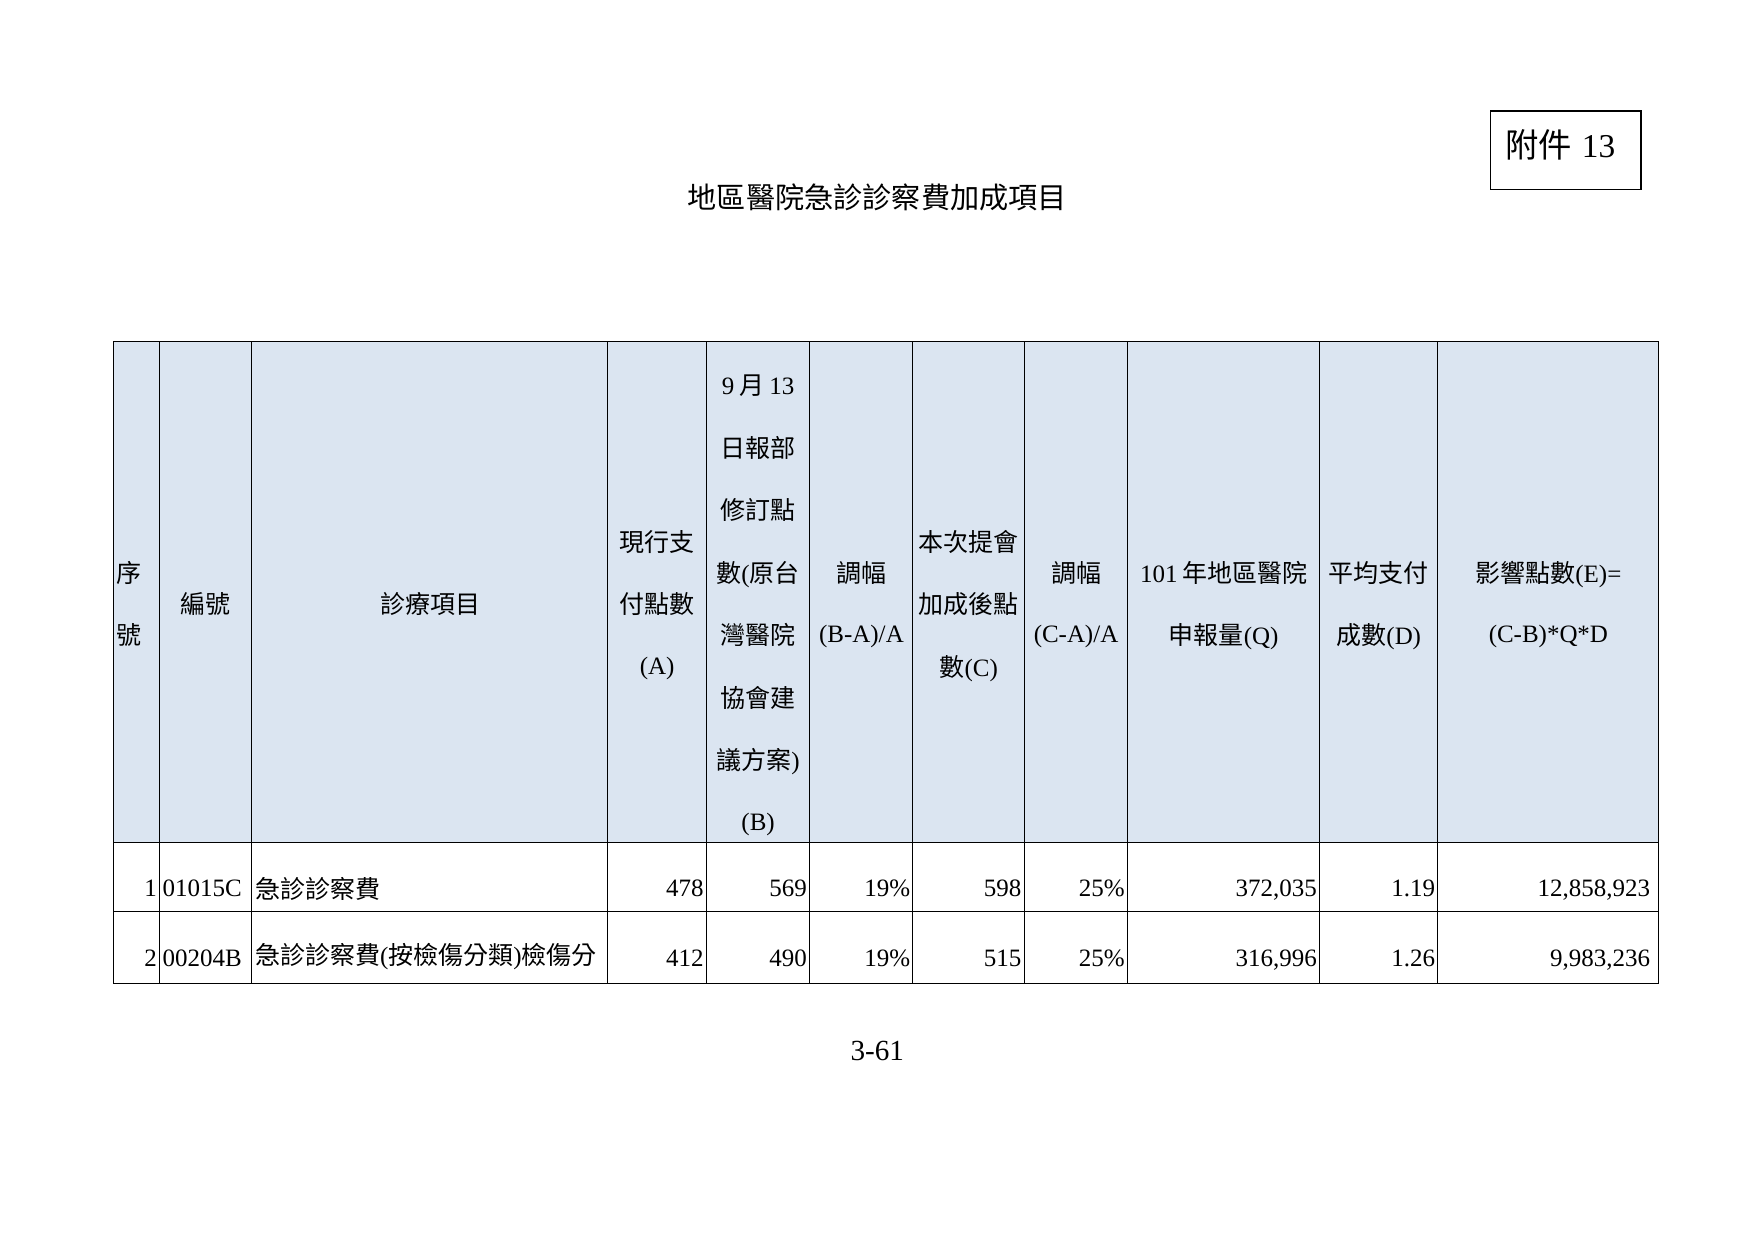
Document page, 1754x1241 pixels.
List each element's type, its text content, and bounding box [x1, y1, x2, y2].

table_header 平均支付成數(D) [1320, 342, 1437, 842]
table_cell 412 [608, 912, 706, 983]
table_cell 515 [913, 912, 1024, 983]
table_cell 9,983,236 [1438, 912, 1658, 983]
table_cell 急診診察費 [252, 843, 607, 911]
table_cell 12,858,923 [1438, 843, 1658, 911]
table_cell 01015C [160, 843, 251, 911]
table_cell 25% [1025, 843, 1127, 911]
table_cell 372,035 [1128, 843, 1319, 911]
table_header 本次提會加成後點數(C) [913, 342, 1024, 842]
table_cell 2 [114, 912, 159, 983]
table_header 101年地區醫院申報量(Q) [1128, 342, 1319, 842]
table_cell 25% [1025, 912, 1127, 983]
table_cell 1.19 [1320, 843, 1437, 911]
table_header 影響點數(E)= (C-B)*Q*D [1438, 342, 1658, 842]
table_cell 19% [810, 843, 912, 911]
table_header 調幅 (C-A)/A [1025, 342, 1127, 842]
table_header 序號 [114, 342, 159, 842]
table_cell 1 [114, 843, 159, 911]
table_cell 19% [810, 912, 912, 983]
table_cell 478 [608, 843, 706, 911]
table_cell 569 [707, 843, 809, 911]
table_header 編號 [160, 342, 251, 842]
table_header 現行支付點數(A) [608, 342, 706, 842]
table_cell 490 [707, 912, 809, 983]
text 地區醫院急診診察費加成項目 [112, 154, 1641, 216]
table_header 9月13日報部修訂點數(原台灣醫院協會建議方案)(B) [707, 342, 809, 842]
table_cell 1.26 [1320, 912, 1437, 983]
table_header 診療項目 [252, 342, 607, 842]
table_cell 00204B [160, 912, 251, 983]
table_header 調幅 (B-A)/A [810, 342, 912, 842]
table_cell 316,996 [1128, 912, 1319, 983]
table_cell 急診診察費(按檢傷分類)檢傷分 [252, 912, 607, 983]
table_cell 598 [913, 843, 1024, 911]
